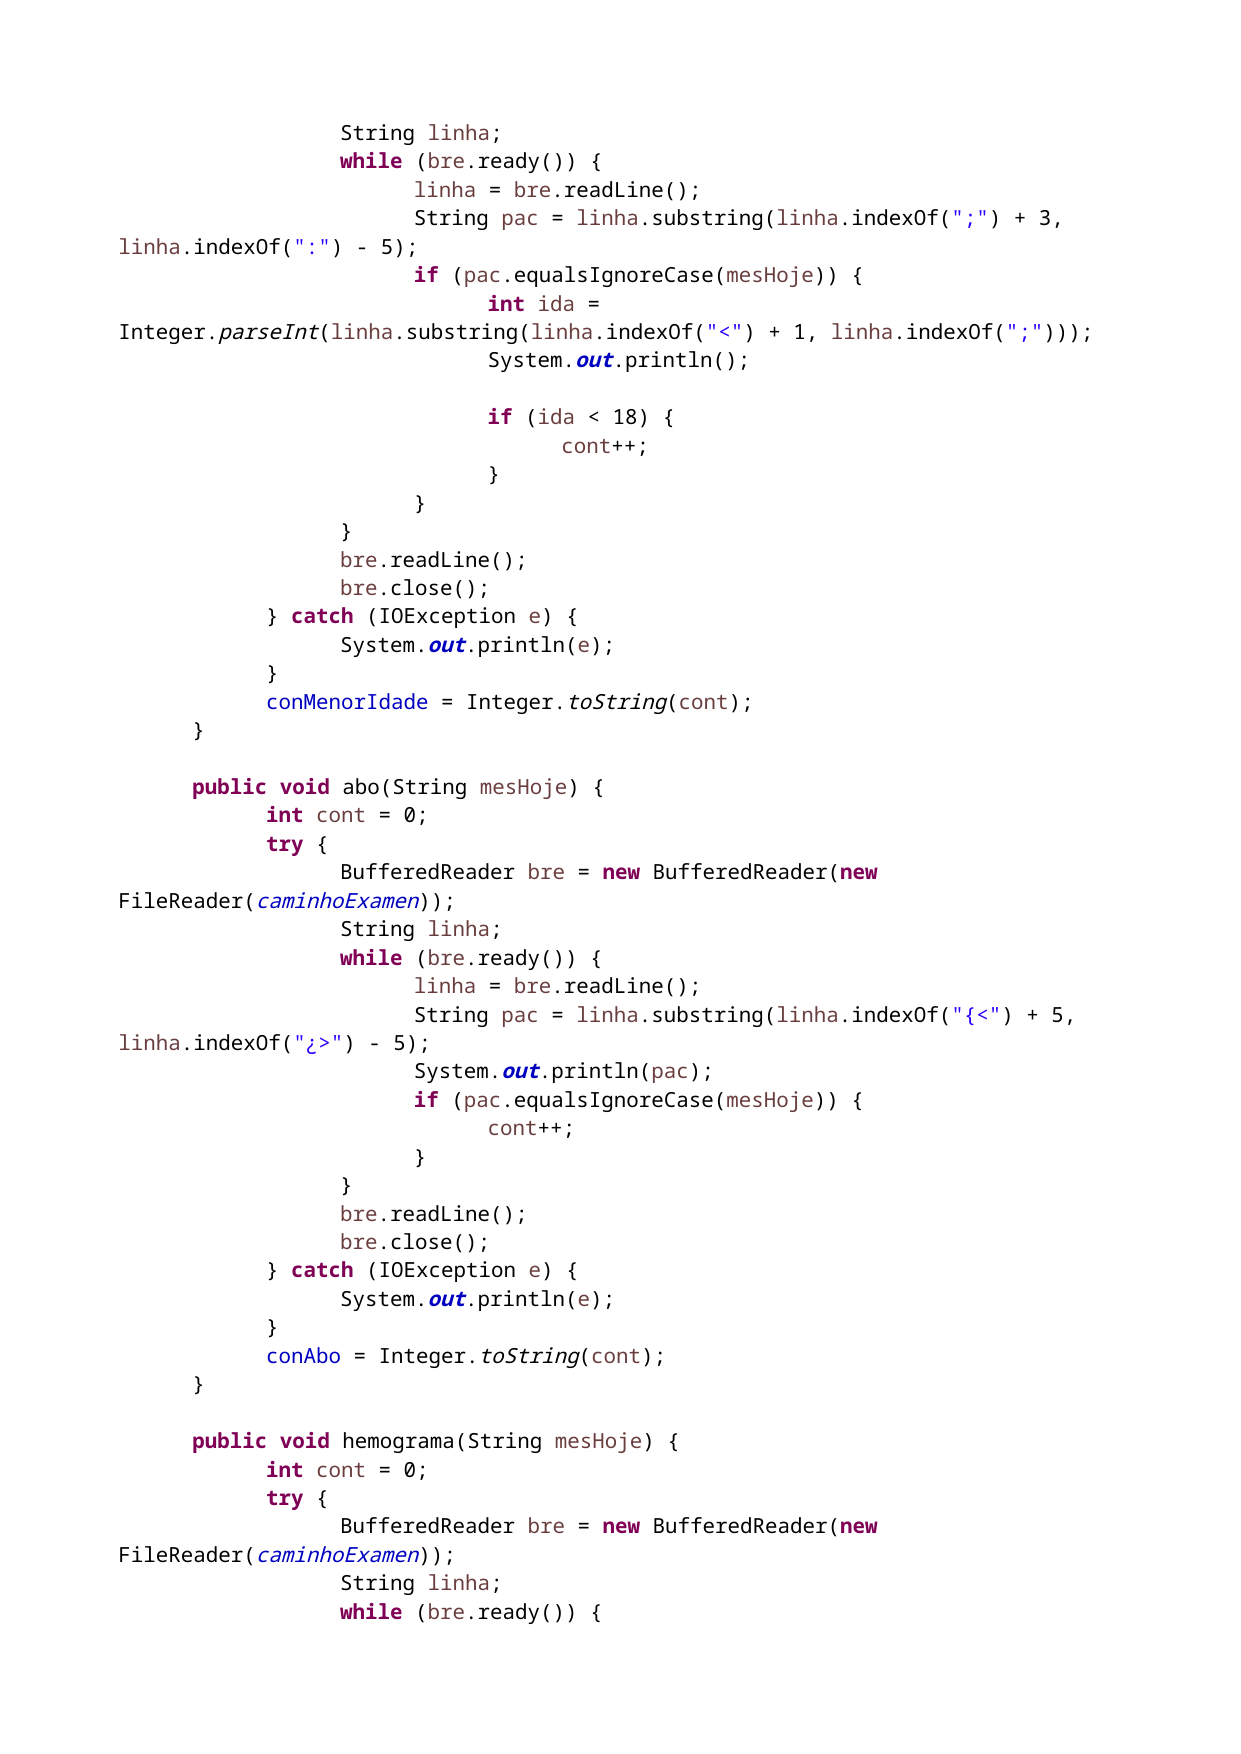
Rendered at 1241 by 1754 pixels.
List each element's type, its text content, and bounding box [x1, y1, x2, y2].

text try { [118, 829, 1122, 857]
text try { [118, 1483, 1122, 1512]
text while (bre.ready()) { [118, 147, 1122, 175]
text linha = bre.readLine(); [118, 175, 1122, 203]
text } [118, 488, 1122, 516]
text bre.close(); [118, 573, 1122, 602]
text if (ida < 18) { [118, 402, 1122, 431]
text cont++; [118, 1113, 1122, 1142]
text } [118, 1142, 1122, 1170]
text System.out.println(pac); [118, 1057, 1122, 1085]
text } catch (IOException e) { [118, 602, 1122, 630]
text cont++; [118, 431, 1122, 459]
text if (pac.equalsIgnoreCase(mesHoje)) { [118, 1085, 1122, 1113]
text } catch (IOException e) { [118, 1256, 1122, 1284]
text } [118, 516, 1122, 545]
text } [118, 1369, 1122, 1398]
text bre.close(); [118, 1227, 1122, 1256]
text } [118, 715, 1122, 744]
text conMenorIdade = Integer.toString(cont); [118, 687, 1122, 715]
text bre.readLine(); [118, 545, 1122, 573]
text int cont = 0; [118, 1455, 1122, 1483]
text String linha; [118, 118, 1122, 147]
text String pac = linha.substring(linha.indexOf("{<") + 5, linha.indexOf("¿>") - 5); [118, 1000, 1122, 1057]
text linha = bre.readLine(); [118, 971, 1122, 1000]
text String linha; [118, 914, 1122, 943]
text while (bre.ready()) { [118, 943, 1122, 971]
text if (pac.equalsIgnoreCase(mesHoje)) { [118, 260, 1122, 289]
text String pac = linha.substring(linha.indexOf(";") + 3, linha.indexOf(":") - 5); [118, 203, 1122, 260]
text int cont = 0; [118, 801, 1122, 829]
text String linha; [118, 1568, 1122, 1597]
text } [118, 1312, 1122, 1341]
text System.out.println(); [118, 346, 1122, 374]
text System.out.println(e); [118, 1284, 1122, 1312]
text while (bre.ready()) { [118, 1597, 1122, 1625]
text BufferedReader bre = new BufferedReader(new FileReader(caminhoExamen)); [118, 857, 1122, 914]
text bre.readLine(); [118, 1199, 1122, 1227]
text } [118, 658, 1122, 687]
text public void hemograma(String mesHoje) { [118, 1426, 1122, 1455]
text } [118, 1170, 1122, 1199]
text public void abo(String mesHoje) { [118, 772, 1122, 801]
text System.out.println(e); [118, 630, 1122, 658]
text BufferedReader bre = new BufferedReader(new FileReader(caminhoExamen)); [118, 1512, 1122, 1568]
text } [118, 459, 1122, 488]
text int ida = Integer.parseInt(linha.substring(linha.indexOf("<") + 1, linha.indexOf(";"))); [118, 289, 1122, 346]
text conAbo = Integer.toString(cont); [118, 1341, 1122, 1369]
